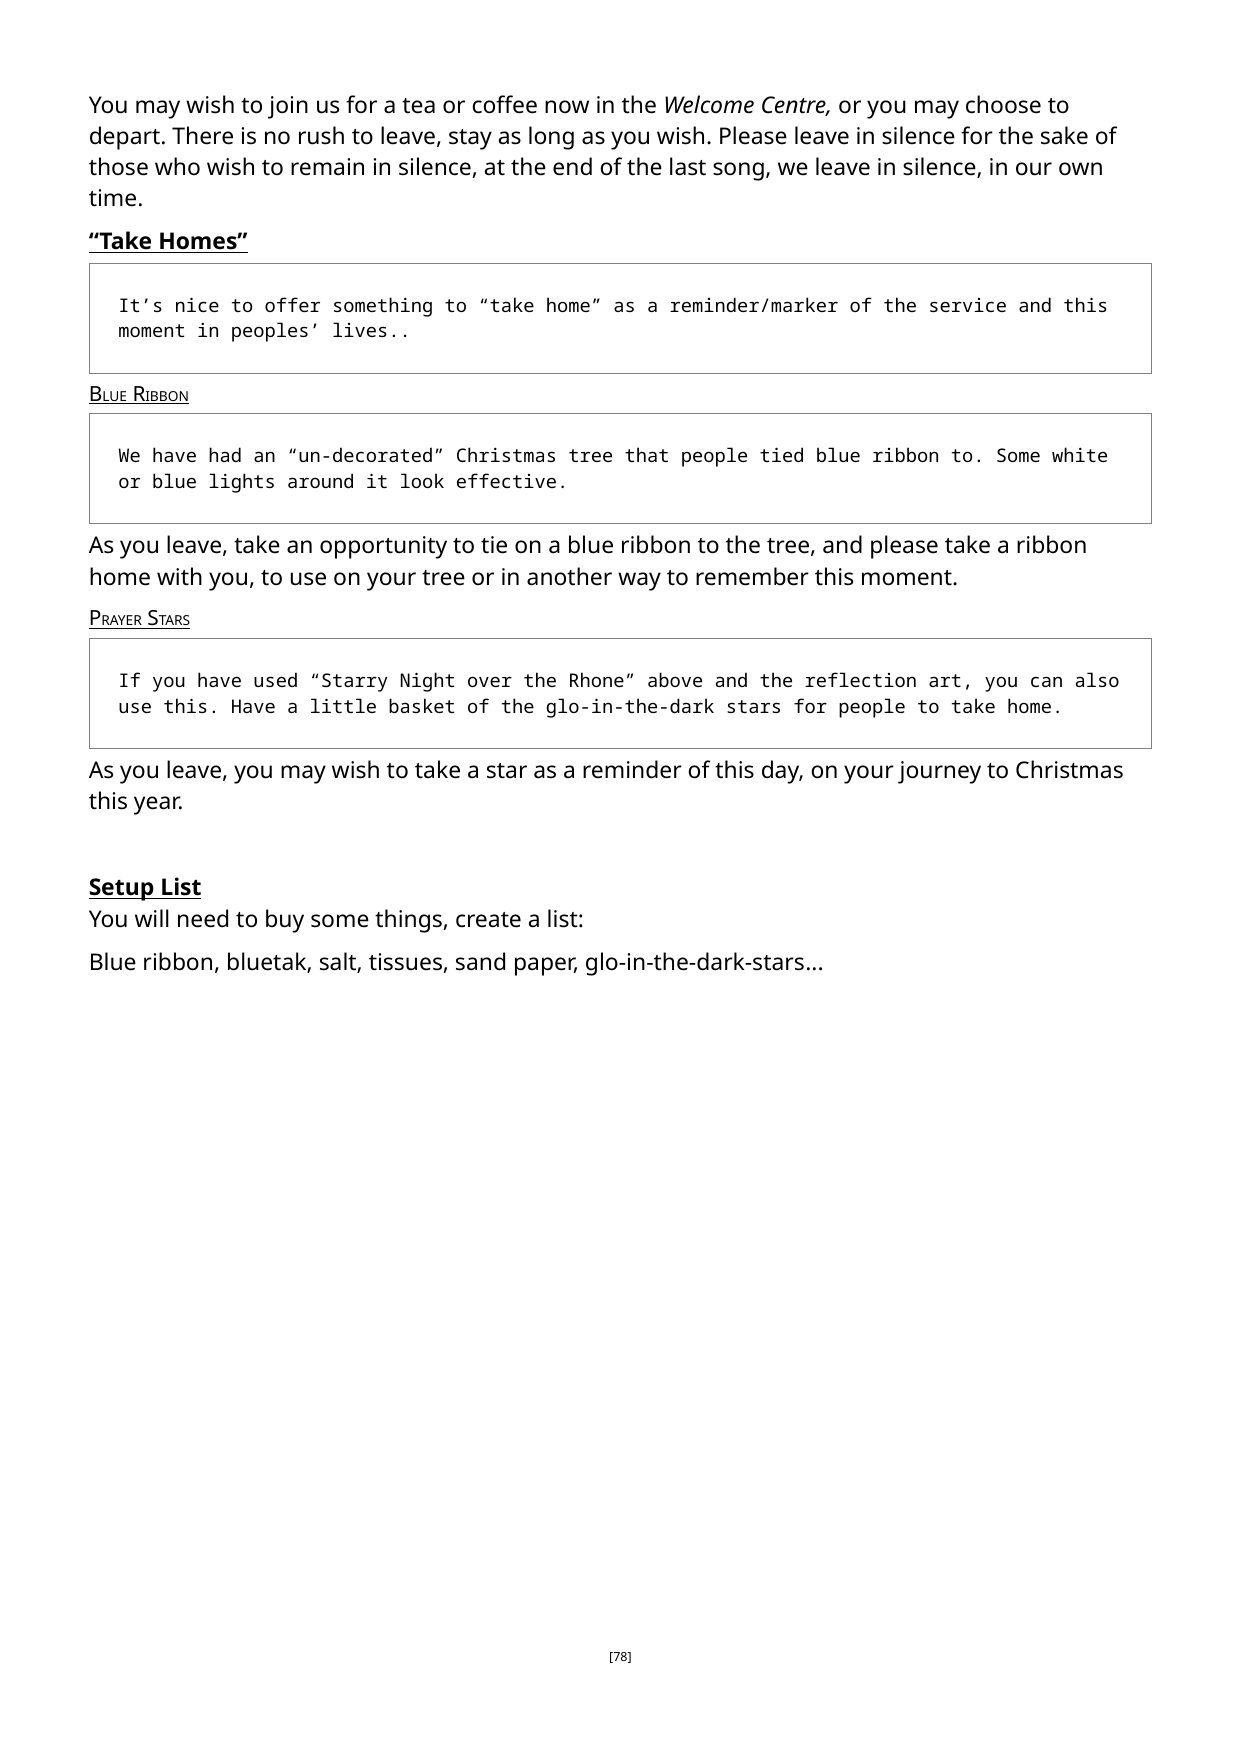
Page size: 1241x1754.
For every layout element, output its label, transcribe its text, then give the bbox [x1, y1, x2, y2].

text You may wish to join us for a tea or coffee now in the Welcome Centre, or you may choose to depart. There is no rush to leave, stay as long as you wish. Please leave in silence for the sake of those who wish to remain in silence, at the end of the last song, we leave in silence, in our own time. [88, 88, 1152, 213]
text As you leave, take an opportunity to tie on a blue ribbon to the tree, and please take a ribbon home with you, to use on your tree or in another way to remember this moment. [88, 529, 1152, 592]
subtitle Prayer Stars [88, 603, 1152, 632]
text It’s nice to offer something to “take home” as a reminder/marker of the service and this moment in peoples’ lives.. [90, 264, 1151, 373]
text As you leave, you may wish to take a star as a reminder of this day, on your journey to Christmas this year. [88, 754, 1152, 816]
text We have had an “un-decorated” Christmas tree that people tied blue ribbon to. Some white or blue lights around it look effective. [90, 414, 1151, 523]
subtitle “Take Homes” [88, 225, 1152, 257]
subtitle Setup List [88, 871, 1152, 902]
subtitle Blue Ribbon [88, 379, 1152, 407]
text Blue ribbon, bluetak, salt, tissues, sand paper, glo-in-the-dark-stars... [88, 946, 1152, 977]
text If you have used “Starry Night over the Rhone” above and the reflection art, you can also use this. Have a little basket of the glo-in-the-dark stars for people to take home. [90, 639, 1151, 748]
text You will need to buy some things, create a list: [88, 902, 1152, 934]
